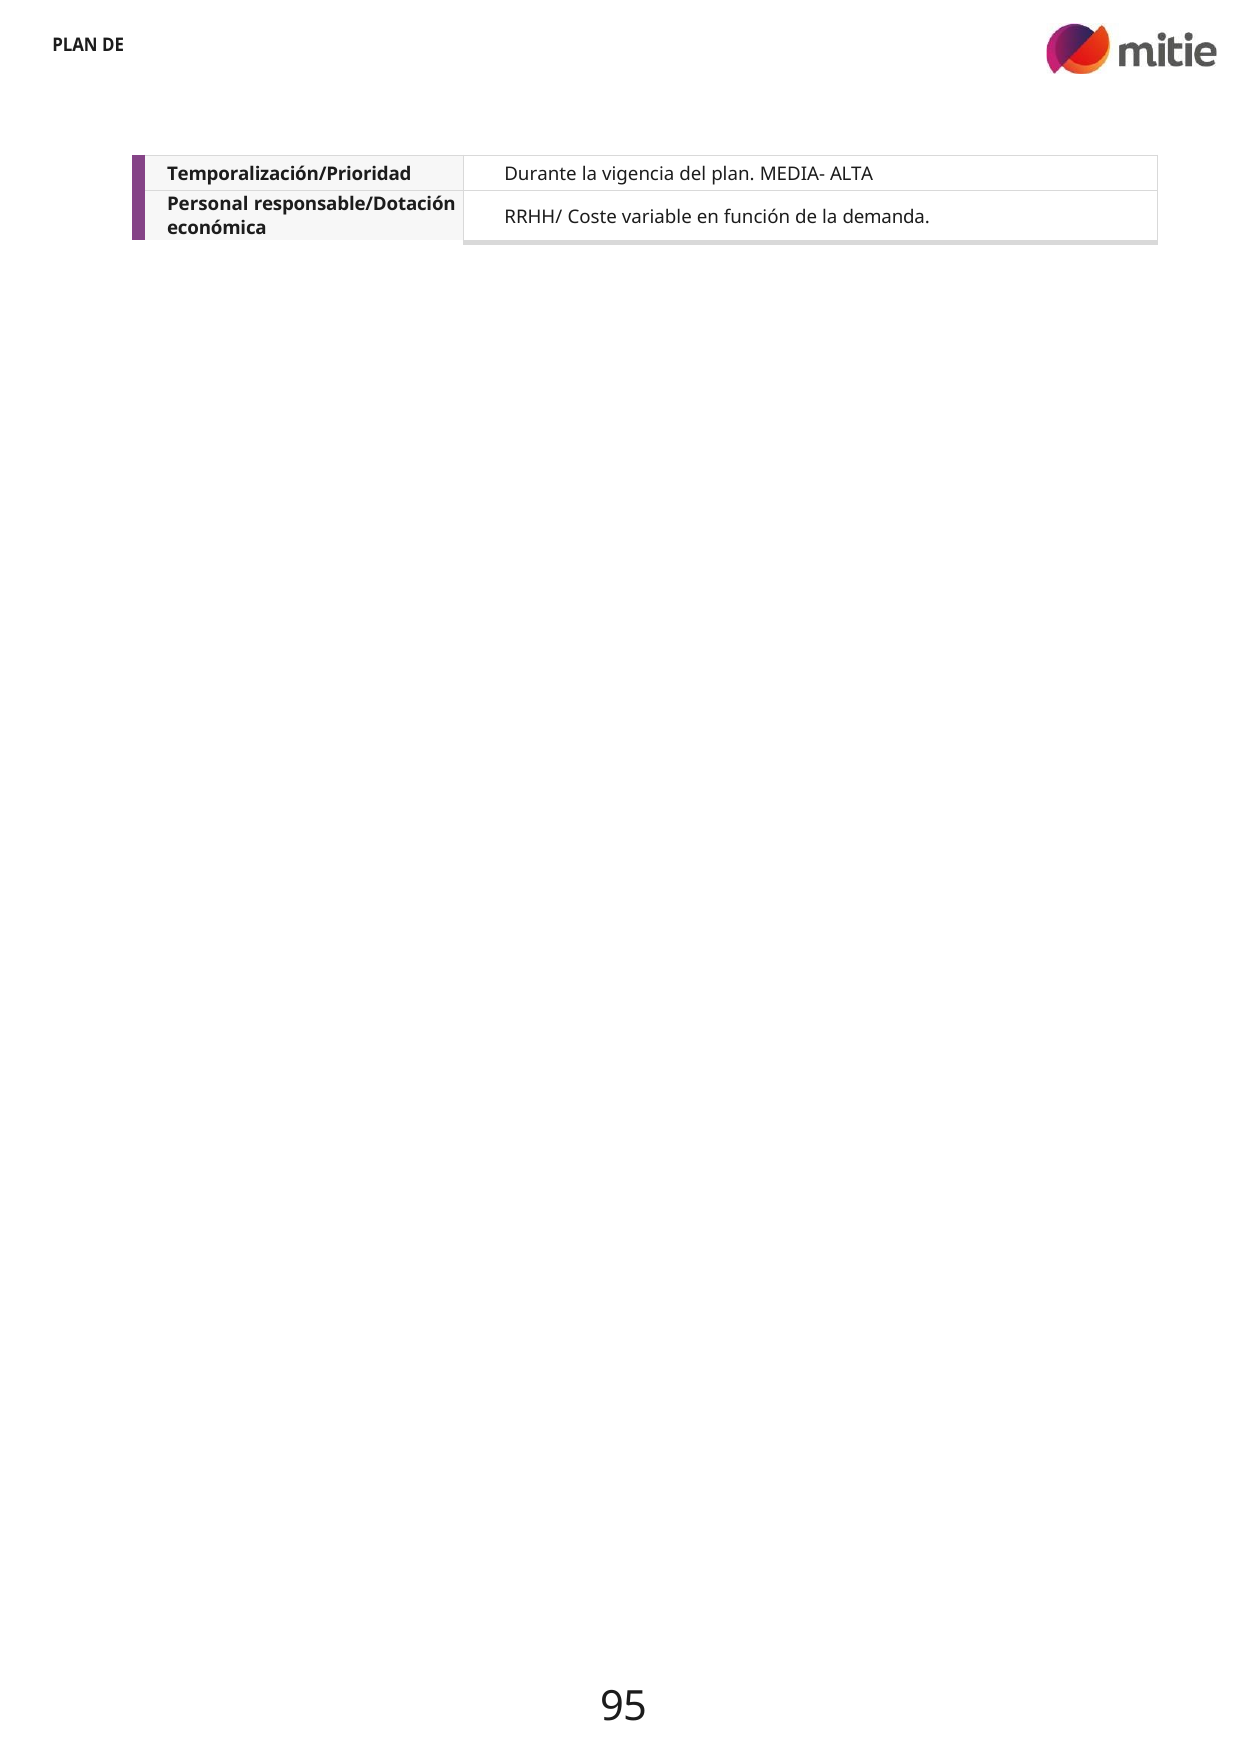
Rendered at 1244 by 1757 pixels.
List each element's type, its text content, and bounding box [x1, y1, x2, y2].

table_cell Durante la vigencia del plan. MEDIA- ALTA [464, 156, 1157, 190]
table_cell Temporalización/Prioridad [145, 156, 463, 190]
table_cell Personal responsable/Dotación económica [145, 191, 463, 240]
table_cell RRHH/ Coste variable en función de la demanda. [464, 191, 1157, 240]
